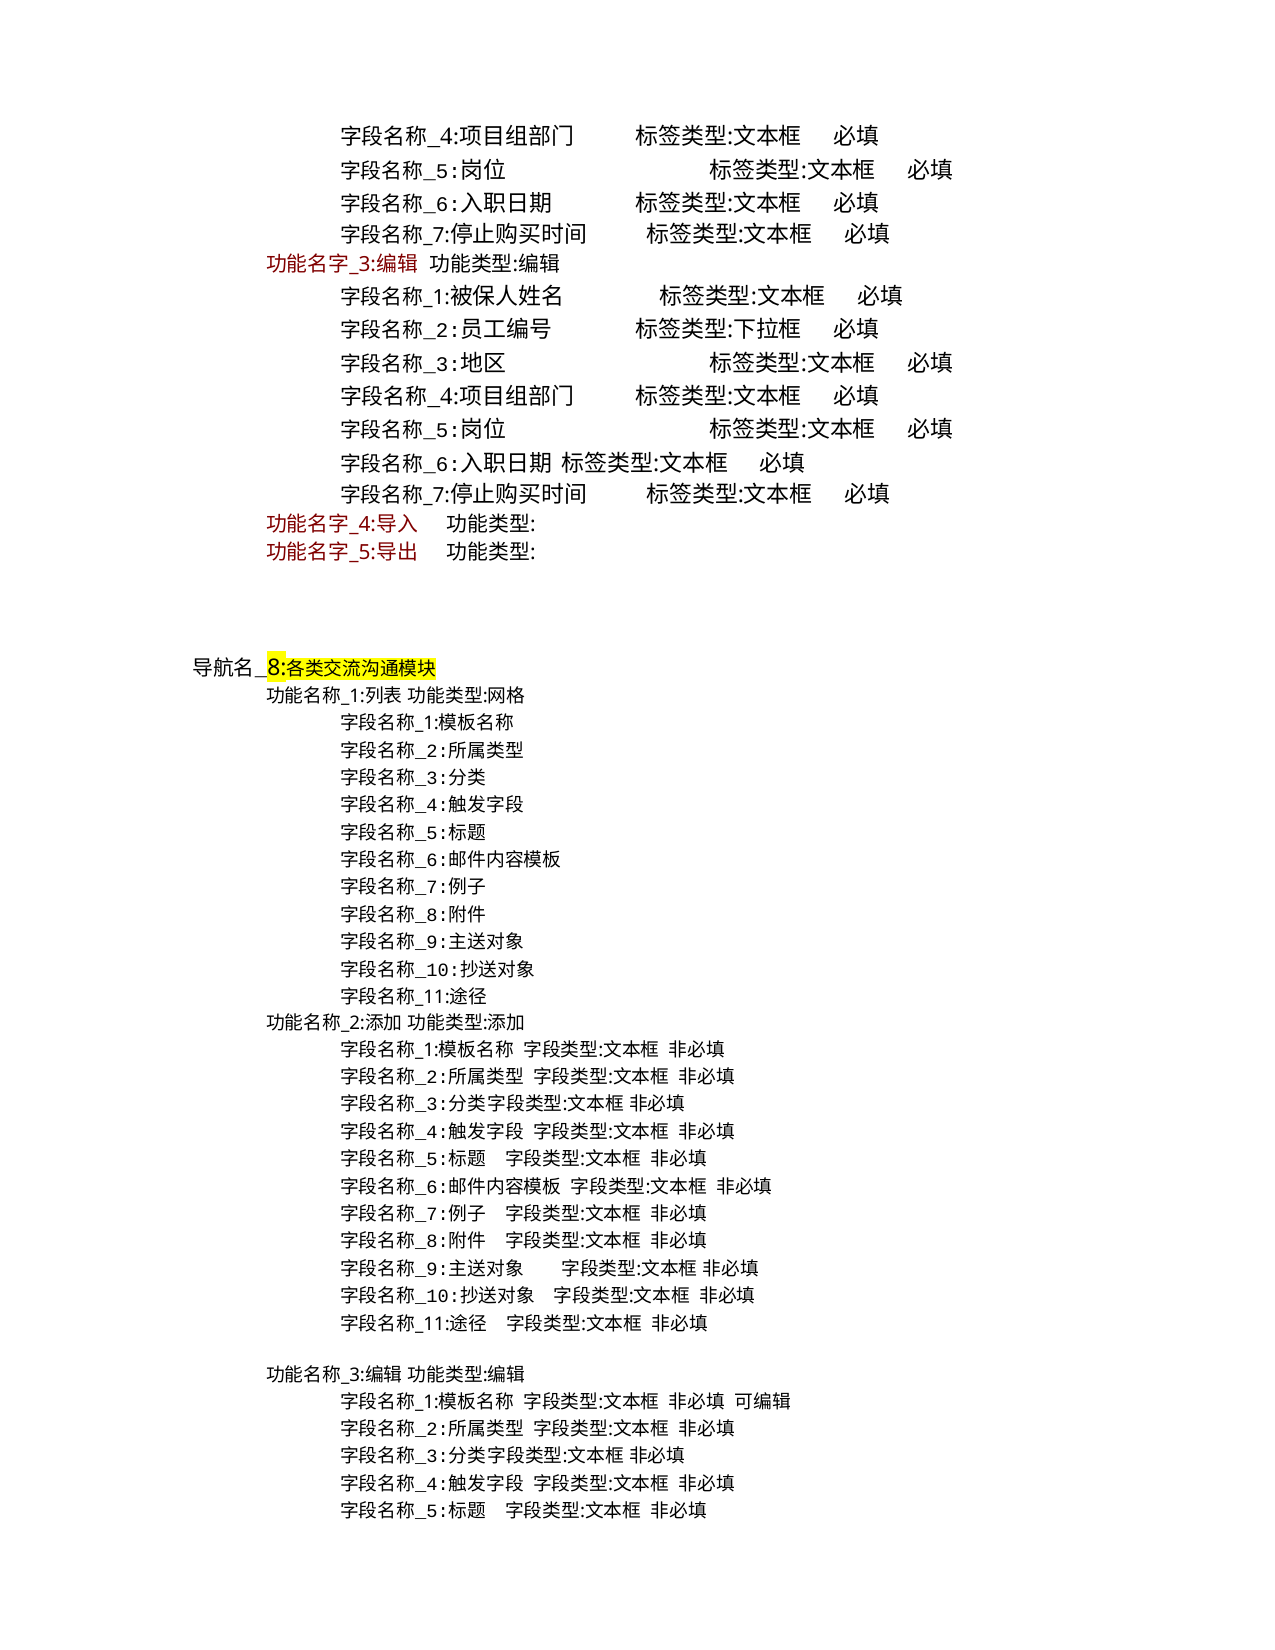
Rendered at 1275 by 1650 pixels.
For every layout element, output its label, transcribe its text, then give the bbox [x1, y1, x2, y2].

text 字段名称_8:附件 [118, 899, 1157, 927]
text 功能名称_2:添加 功能类型:添加 [118, 1009, 1157, 1034]
text 字段名称_3:分类 字段类型:文本框 非必填 [118, 1441, 1157, 1468]
text 字段名称_1:模板名称 字段类型:文本框 非必填 可编辑 [118, 1386, 1157, 1414]
text 字段名称_11:途径 字段类型:文本框 非必填 [118, 1308, 1157, 1335]
text 字段名称_3:地区 标签类型:文本框 必填 [118, 344, 1157, 378]
text 字段名称_9:主送对象 [118, 927, 1157, 954]
text 导航名_8:各类交流沟通模块 [118, 651, 1157, 682]
text 字段名称_3:分类 [118, 763, 1157, 790]
text 字段名称_3:分类 字段类型:文本框 非必填 [118, 1089, 1157, 1116]
text 字段名称_2:所属类型 字段类型:文本框 非必填 [118, 1062, 1157, 1089]
text 字段名称_4:项目组部门 标签类型:文本框 必填 [118, 378, 1157, 411]
text 字段名称_9:主送对象 字段类型:文本框 非必填 [118, 1253, 1157, 1281]
text 字段名称_5:标题 字段类型:文本框 非必填 [118, 1144, 1157, 1171]
text 字段名称_5:岗位 标签类型:文本框 必填 [118, 151, 1157, 185]
text 字段名称_7:例子 字段类型:文本框 非必填 [118, 1199, 1157, 1226]
text 字段名称_5:标题 [118, 817, 1157, 845]
text 字段名称_1:模板名称 字段类型:文本框 非必填 [118, 1034, 1157, 1062]
text 字段名称_4:触发字段 字段类型:文本框 非必填 [118, 1468, 1157, 1496]
text 字段名称_10:抄送对象 字段类型:文本框 非必填 [118, 1281, 1157, 1308]
text 字段名称_2:员工编号 标签类型:下拉框 必填 [118, 311, 1157, 344]
text 字段名称_7:停止购买时间 标签类型:文本框 必填 [118, 218, 1157, 249]
text 功能名称_1:列表 功能类型:网格 [118, 682, 1157, 708]
text 功能名字_4:导入 功能类型: [118, 509, 1157, 537]
text 字段名称_11:途径 [118, 982, 1157, 1009]
text 字段名称_4:触发字段 字段类型:文本框 非必填 [118, 1116, 1157, 1144]
text 字段名称_2:所属类型 [118, 735, 1157, 763]
text 字段名称_10:抄送对象 [118, 954, 1157, 982]
text 字段名称_7:停止购买时间 标签类型:文本框 必填 [118, 478, 1157, 509]
text 功能名称_3:编辑 功能类型:编辑 [118, 1361, 1157, 1386]
text 字段名称_6:入职日期 标签类型:文本框 必填 [118, 185, 1157, 218]
text 字段名称_6:邮件内容模板 [118, 845, 1157, 872]
text 功能名字_3:编辑 功能类型:编辑 [118, 249, 1157, 278]
text 字段名称_8:附件 字段类型:文本框 非必填 [118, 1226, 1157, 1253]
text 字段名称_7:例子 [118, 872, 1157, 899]
text 字段名称_4:触发字段 [118, 790, 1157, 817]
text 功能名字_5:导出 功能类型: [118, 537, 1157, 566]
text 字段名称_6:入职日期 标签类型:文本框 必填 [118, 444, 1157, 478]
text 字段名称_5:岗位 标签类型:文本框 必填 [118, 411, 1157, 444]
text 字段名称_5:标题 字段类型:文本框 非必填 [118, 1496, 1157, 1523]
text 字段名称_2:所属类型 字段类型:文本框 非必填 [118, 1414, 1157, 1441]
text 字段名称_1:被保人姓名 标签类型:文本框 必填 [118, 278, 1157, 311]
text 字段名称_4:项目组部门 标签类型:文本框 必填 [118, 118, 1157, 151]
text 字段名称_6:邮件内容模板 字段类型:文本框 非必填 [118, 1171, 1157, 1199]
text 字段名称_1:模板名称 [118, 708, 1157, 735]
